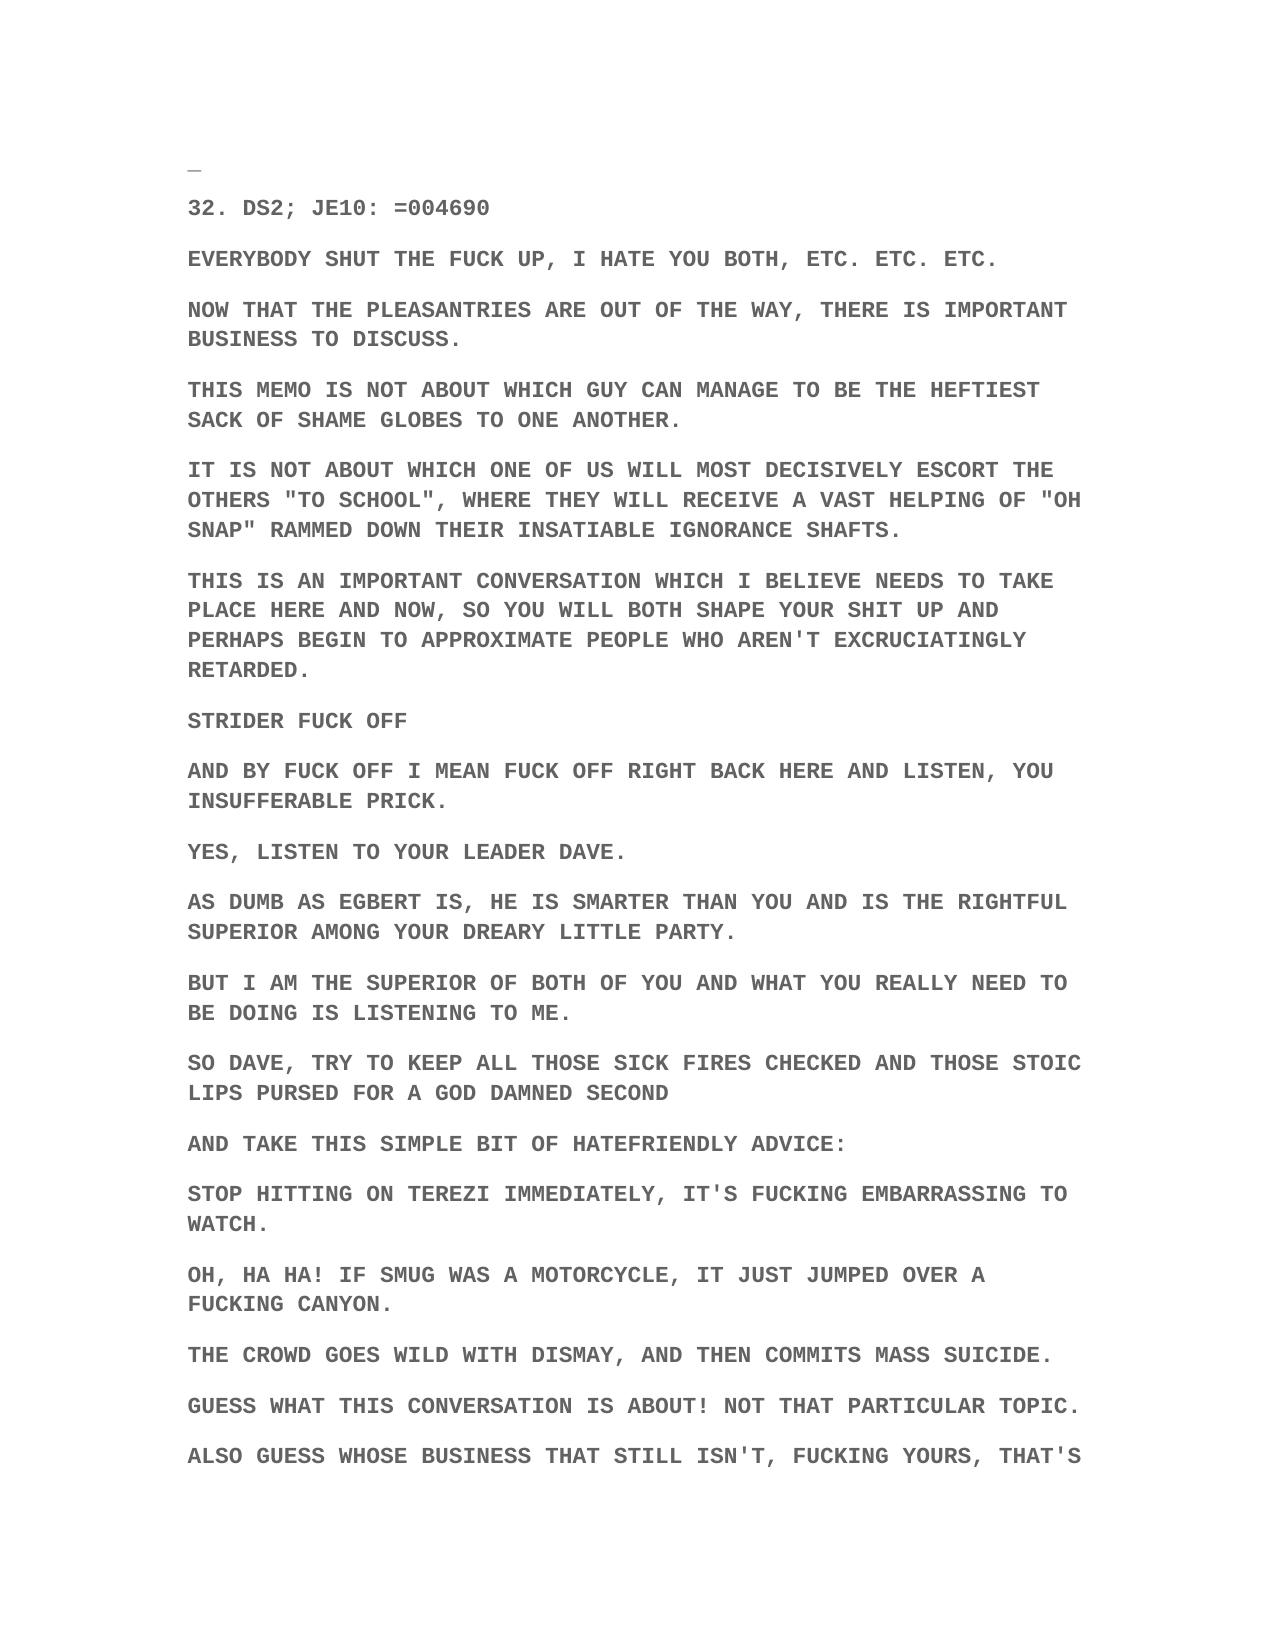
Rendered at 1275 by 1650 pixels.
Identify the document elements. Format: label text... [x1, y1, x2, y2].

text THIS IS AN IMPORTANT CONVERSATION WHICH I BELIEVE NEEDS TO TAKE PLACE HERE AND NOW, SO YOU WILL BOTH SHAPE YOUR SHIT UP AND PERHAPS BEGIN TO APPROXIMATE PEOPLE WHO AREN'T EXCRUCIATINGLY RETARDED. [187, 569, 1087, 684]
text OH, HA HA! IF SMUG WAS A MOTORCYCLE, IT JUST JUMPED OVER A FUCKING CANYON. [187, 1263, 1087, 1319]
text AND TAKE THIS SIMPLE BIT OF HATEFRIENDLY ADVICE: [187, 1132, 1087, 1158]
text STOP HITTING ON TEREZI IMMEDIATELY, IT'S FUCKING EMBARRASSING TO WATCH. [187, 1183, 1087, 1238]
text YES, LISTEN TO YOUR LEADER DAVE. [187, 840, 1087, 866]
text AND BY FUCK OFF I MEAN FUCK OFF RIGHT BACK HERE AND LISTEN, YOU INSUFFERABLE PRICK. [187, 760, 1087, 815]
text IT IS NOT ABOUT WHICH ONE OF US WILL MOST DECISIVELY ESCORT THE OTHERS "TO SCHOOL", WHERE THEY WILL RECEIVE A VAST HELPING OF "OH SNAP" RAMMED DOWN THEIR INSATIABLE IGNORANCE SHAFTS. [187, 459, 1087, 544]
text NOW THAT THE PLEASANTRIES ARE OUT OF THE WAY, THERE IS IMPORTANT BUSINESS TO DISCUSS. [187, 298, 1087, 354]
text SO DAVE, TRY TO KEEP ALL THOSE SICK FIRES CHECKED AND THOSE STOIC LIPS PURSED FOR A GOD DAMNED SECOND [187, 1052, 1087, 1107]
text EVERYBODY SHUT THE FUCK UP, I HATE YOU BOTH, ETC. ETC. ETC. [187, 247, 1087, 273]
text ALSO GUESS WHOSE BUSINESS THAT STILL ISN'T, FUCKING YOURS, THAT'S [187, 1445, 1087, 1471]
text GUESS WHAT THIS CONVERSATION IS ABOUT! NOT THAT PARTICULAR TOPIC. [187, 1394, 1087, 1420]
text THIS MEMO IS NOT ABOUT WHICH GUY CAN MANAGE TO BE THE HEFTIEST SACK OF SHAME GLOBES TO ONE ANOTHER. [187, 378, 1087, 434]
text THE CROWD GOES WILD WITH DISMAY, AND THEN COMMITS MASS SUICIDE. [187, 1343, 1087, 1369]
text BUT I AM THE SUPERIOR OF BOTH OF YOU AND WHAT YOU REALLY NEED TO BE DOING IS LISTENING TO ME. [187, 971, 1087, 1027]
text 32. DS2; JE10: =004690 [187, 197, 1087, 223]
text _ [187, 150, 1087, 176]
text STRIDER FUCK OFF [187, 709, 1087, 735]
text AS DUMB AS EGBERT IS, HE IS SMARTER THAN YOU AND IS THE RIGHTFUL SUPERIOR AMONG YOUR DREARY LITTLE PARTY. [187, 891, 1087, 946]
